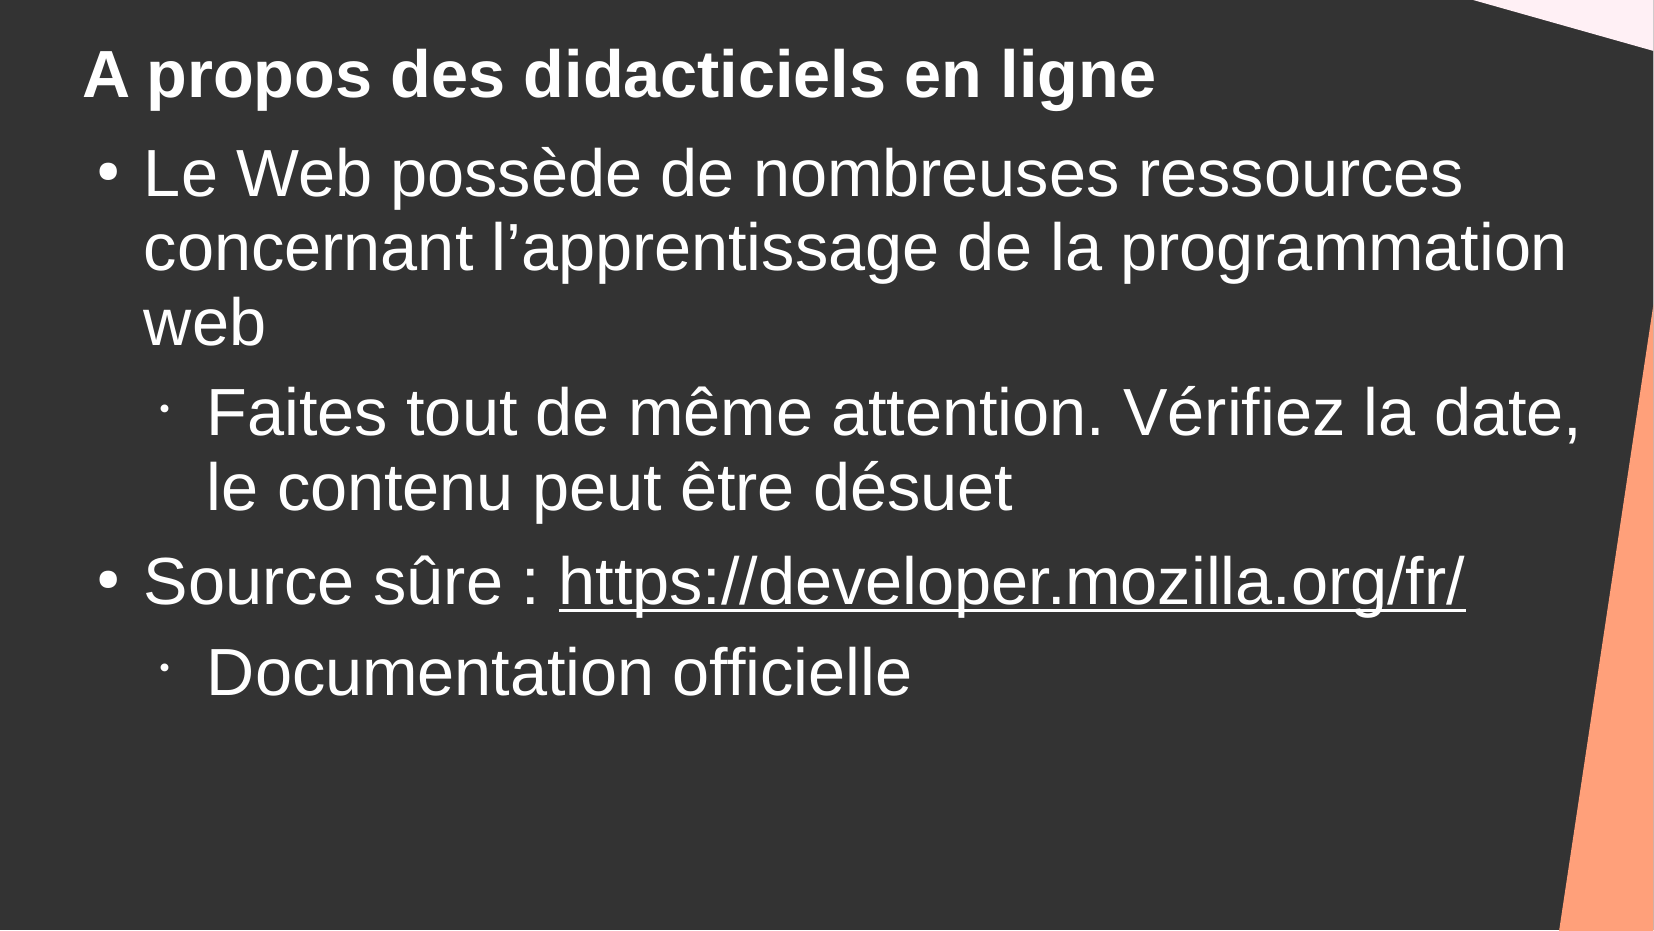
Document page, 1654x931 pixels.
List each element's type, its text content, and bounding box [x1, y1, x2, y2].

list Le Web possède de nombreuses ressources concernant l’apprentissage de la programmation web Faites tout de même attention. Vérifiez la date, le contenu peut être désuet Source sûre : https://developer.mozilla.org/fr/ Documentation officielle [80, 135, 1620, 721]
text_box [1473, 0, 1654, 52]
text_box [1559, 300, 1654, 931]
title A propos des didacticiels en ligne [82, 36, 1571, 122]
